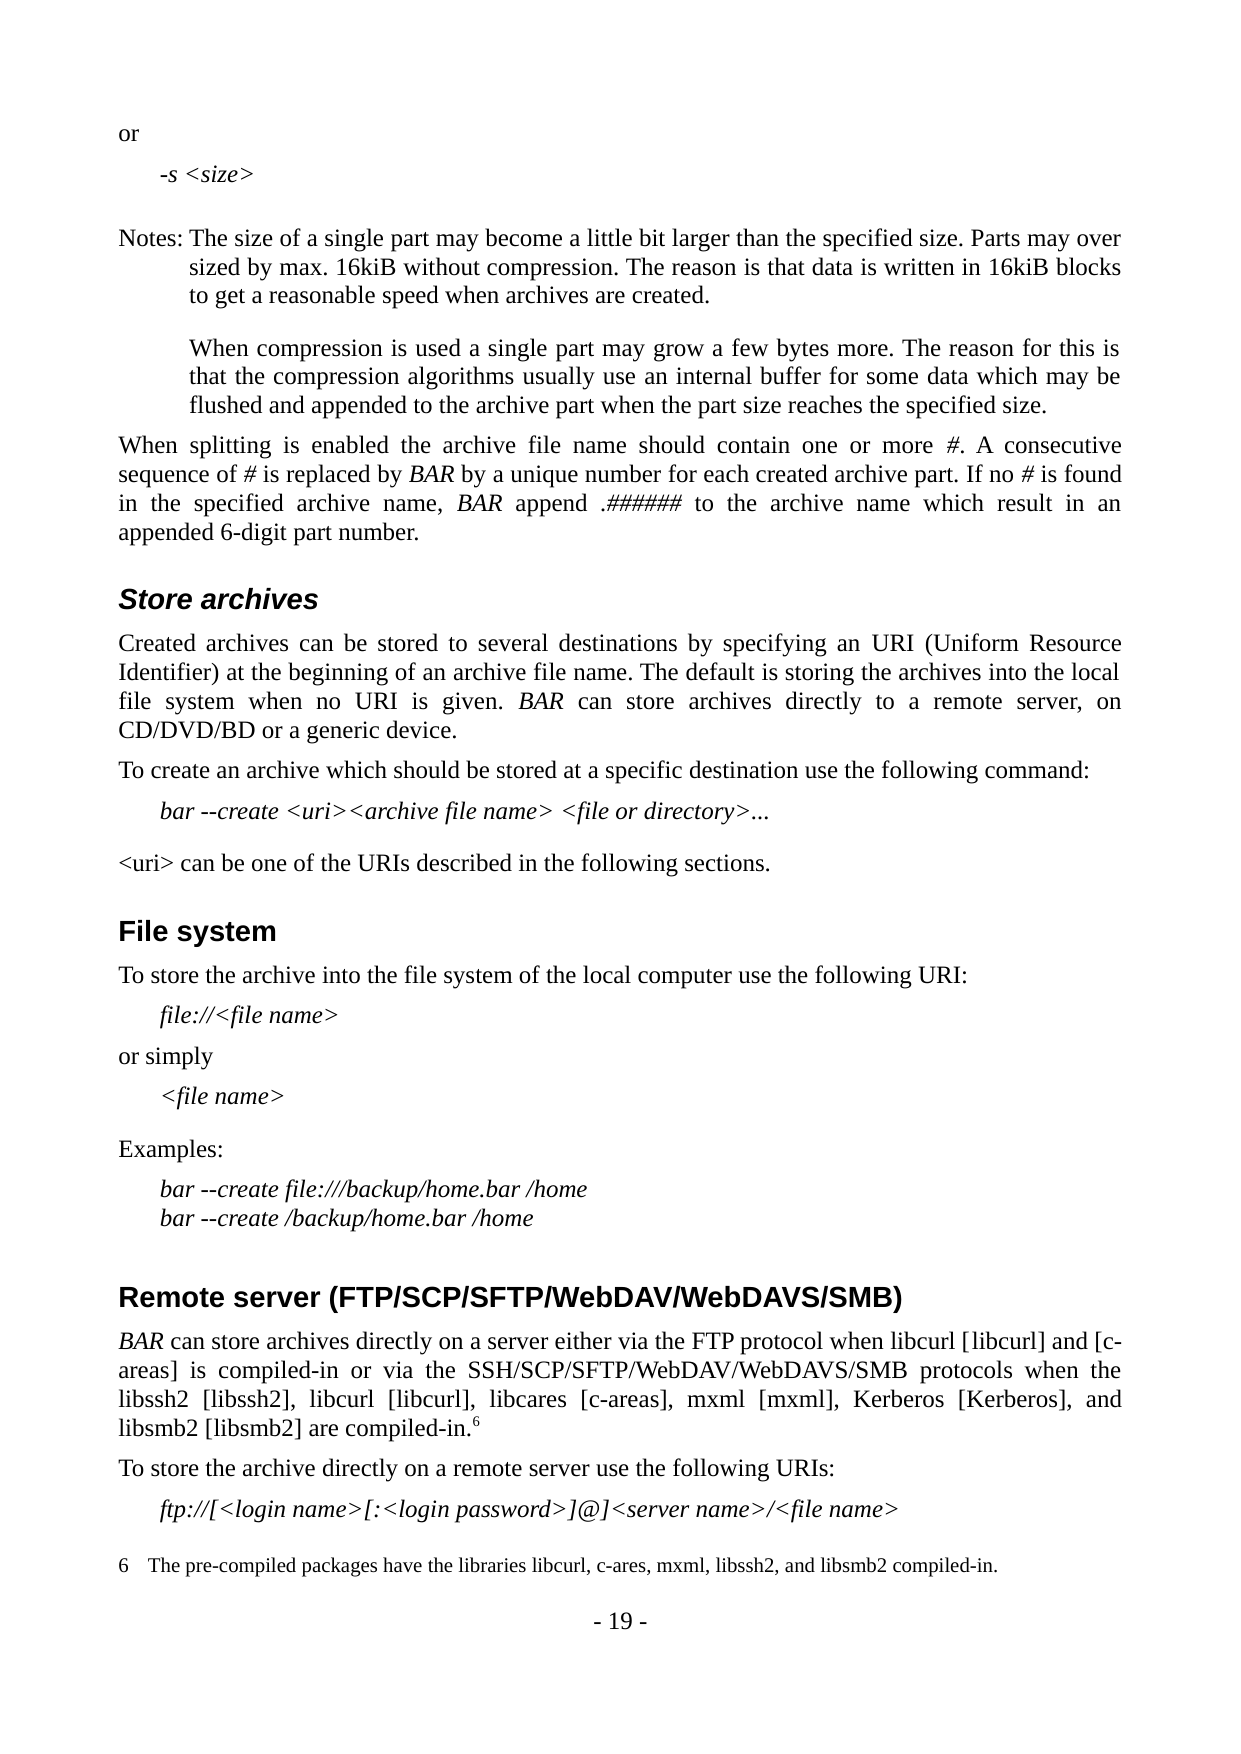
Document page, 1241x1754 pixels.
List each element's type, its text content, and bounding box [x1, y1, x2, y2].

subtitle Store archives [118, 582, 1122, 616]
subtitle File system [118, 914, 1122, 947]
text or [118, 118, 1122, 147]
text Created archives can be stored to several destinations by specifying an URI (Uniform Resource Identifier) at the beginning of an archive file name. The default is storing the archives into the local file system when no URI is given. BAR can store archives directly to a remote server, on CD/DVD/BD or a generic device. [118, 628, 1122, 743]
text file://<file name> [159, 1000, 1122, 1029]
text <file name> [159, 1081, 1122, 1110]
text ftp://[<login name>[:<login password>]@]<server name>/<file name> [159, 1494, 1122, 1522]
text <uri> can be one of the URIs described in the following sections. [118, 848, 1122, 877]
text To store the archive directly on a remote server use the following URIs: [118, 1453, 1122, 1482]
text bar --create <uri><archive file name> <file or directory>... [159, 796, 1122, 824]
text When splitting is enabled the archive file name should contain one or more #. A consecutive sequence of # is replaced by BAR by a unique number for each created archive part. If no # is found in the specified archive name, BAR append .###### to the archive name which result in an appended 6-digit part number. [118, 431, 1122, 546]
text Examples: [118, 1134, 1122, 1162]
text To create an archive which should be stored at a specific destination use the following command: [118, 755, 1122, 784]
text When compression is used a single part may grow a few bytes more. The reason for this is that the compression algorithms usually use an internal buffer for some data which may be flushed and appended to the archive part when the part size reaches the specified size. [118, 333, 1122, 419]
text -s <size> [159, 159, 1122, 187]
text Notes: The size of a single part may become a little bit larger than the specified size. Parts may over sized by max. 16kiB without compression. The reason is that data is written in 16kiB blocks to get a reasonable speed when archives are created. [118, 223, 1122, 309]
text To store the archive into the file system of the local computer use the following URI: [118, 960, 1122, 988]
subtitle Remote server (FTP/SCP/SFTP/WebDAV/WebDAVS/SMB) [118, 1280, 1122, 1314]
text bar --create file:///backup/home.bar /home [159, 1174, 1122, 1203]
text BAR can store archives directly on a server either via the FTP protocol when libcurl [libcurl] and [c-areas] is compiled-in or via the SSH/SCP/SFTP/WebDAV/WebDAVS/SMB protocols when the libssh2 [libssh2], libcurl [libcurl], libcares [c-areas], mxml [mxml], Kerberos [Kerberos], and libsmb2 [libsmb2] are compiled-in. [118, 1326, 1122, 1441]
text bar --create /backup/home.bar /home [159, 1203, 1122, 1232]
text or simply [118, 1041, 1122, 1069]
text The pre-compiled packages have the libraries libcurl, c-ares, mxml, libssh2, and libsmb2 compiled-in. [118, 1553, 1122, 1577]
